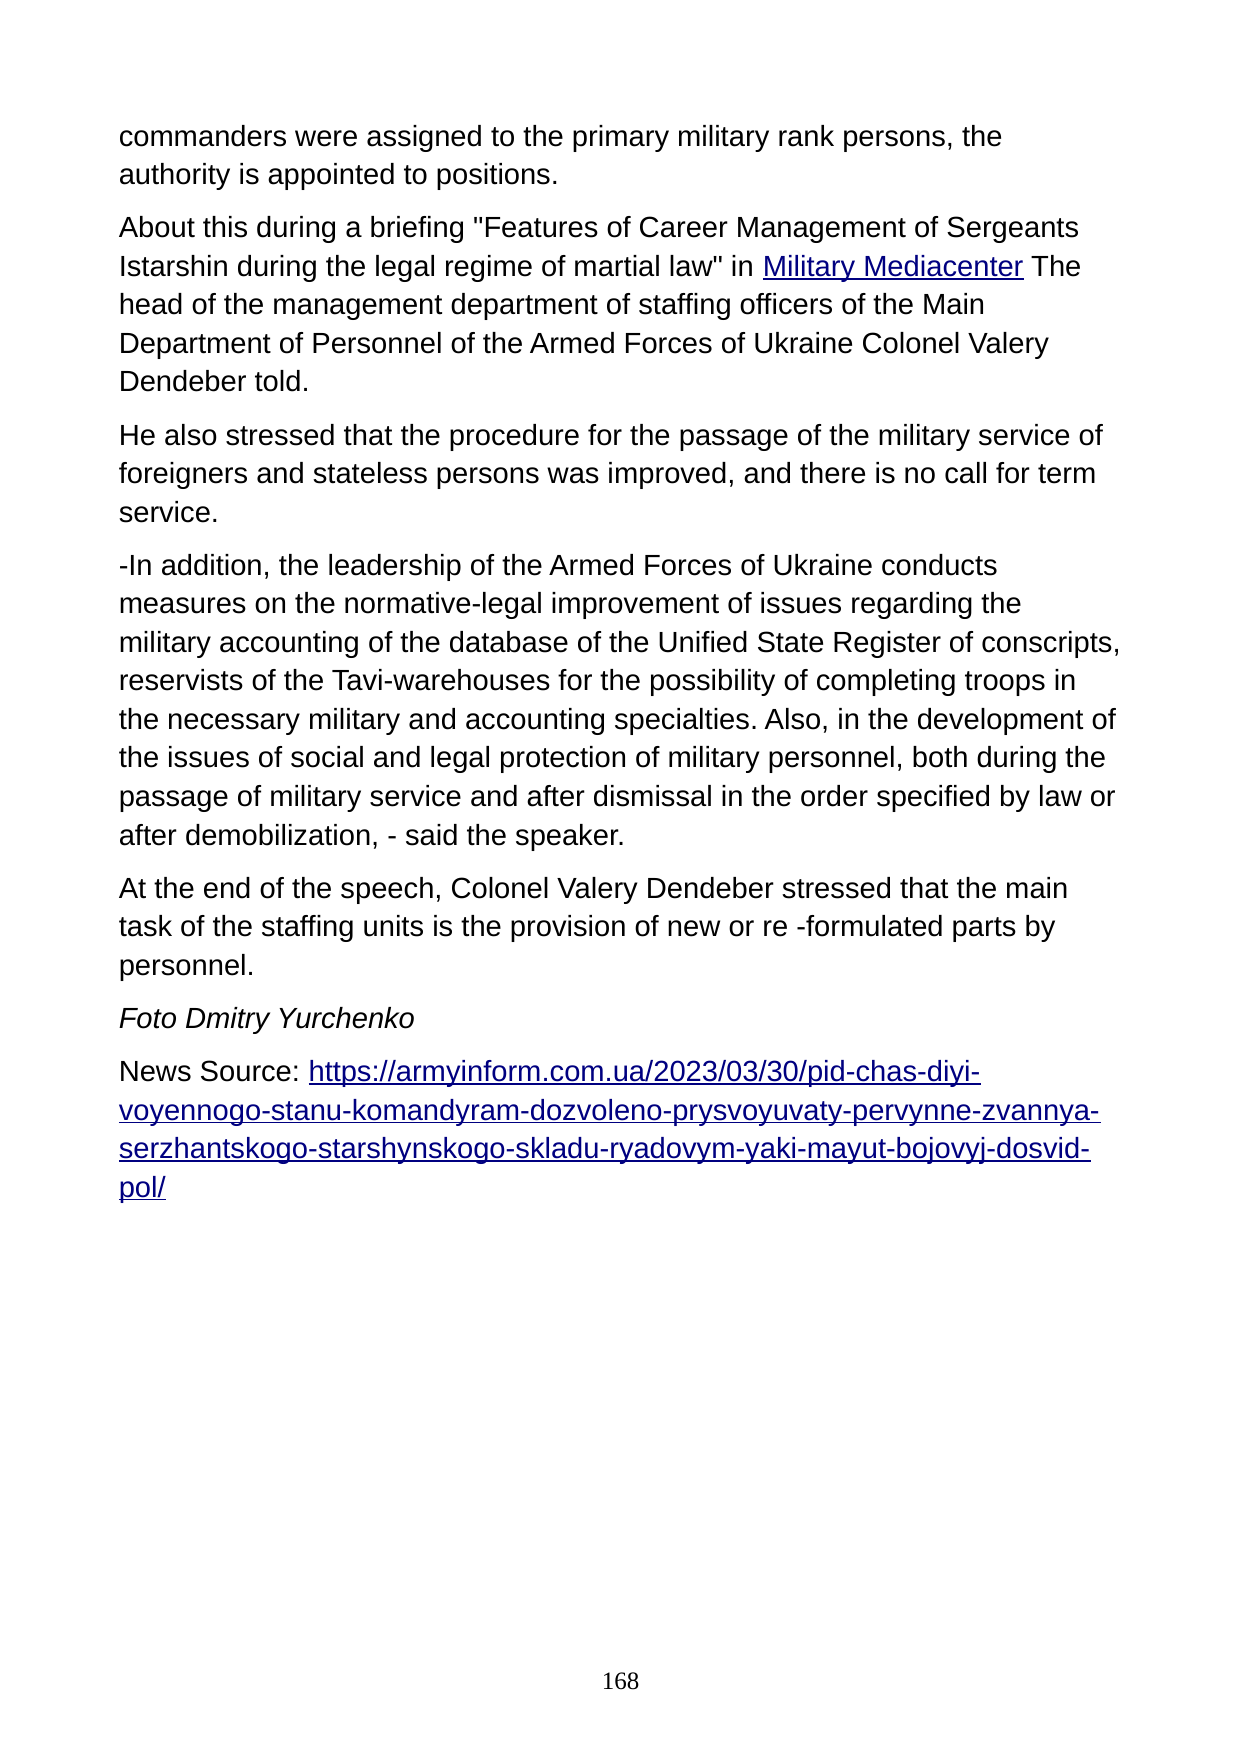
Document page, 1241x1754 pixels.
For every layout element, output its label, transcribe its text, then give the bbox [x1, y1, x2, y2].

text At the end of the speech, Colonel Valery Dendeber stressed that the main task of the staffing units is the provision of new or re -formulated parts by personnel. [118, 871, 1122, 981]
text Foto Dmitry Yurchenko [118, 1001, 1122, 1034]
text -In addition, the leadership of the Armed Forces of Ukraine conducts measures on the normative-legal improvement of issues regarding the military accounting of the database of the Unified State Register of conscripts, reservists of the Tavi-warehouses for the possibility of completing troops in the necessary military and accounting specialties. Also, in the development of the issues of social and legal protection of military personnel, both during the passage of military service and after dismissal in the order specified by law or after demobilization, - said the speaker. [118, 548, 1122, 851]
text About this during a briefing "Features of Career Management of Sergeants Istarshin during the legal regime of martial law" in Military Mediacenter The head of the management department of staffing officers of the Main Department of Personnel of the Armed Forces of Ukraine Colonel Valery Dendeber told. [118, 210, 1122, 398]
text He also stressed that the procedure for the passage of the military service of foreigners and stateless persons was improved, and there is no call for term service. [118, 417, 1122, 528]
text commanders were assigned to the primary military rank persons, the authority is appointed to positions. [118, 118, 1122, 191]
text News Source: https://armyinform.com.ua/2023/03/30/pid-chas-diyi-voyennogo-stanu-komandyram-dozvoleno-prysvoyuvaty-pervynne-zvannya-serzhantskogo-starshynskogo-skladu-ryadovym-yaki-mayut-bojovyj-dosvid-pol/ [118, 1054, 1122, 1203]
